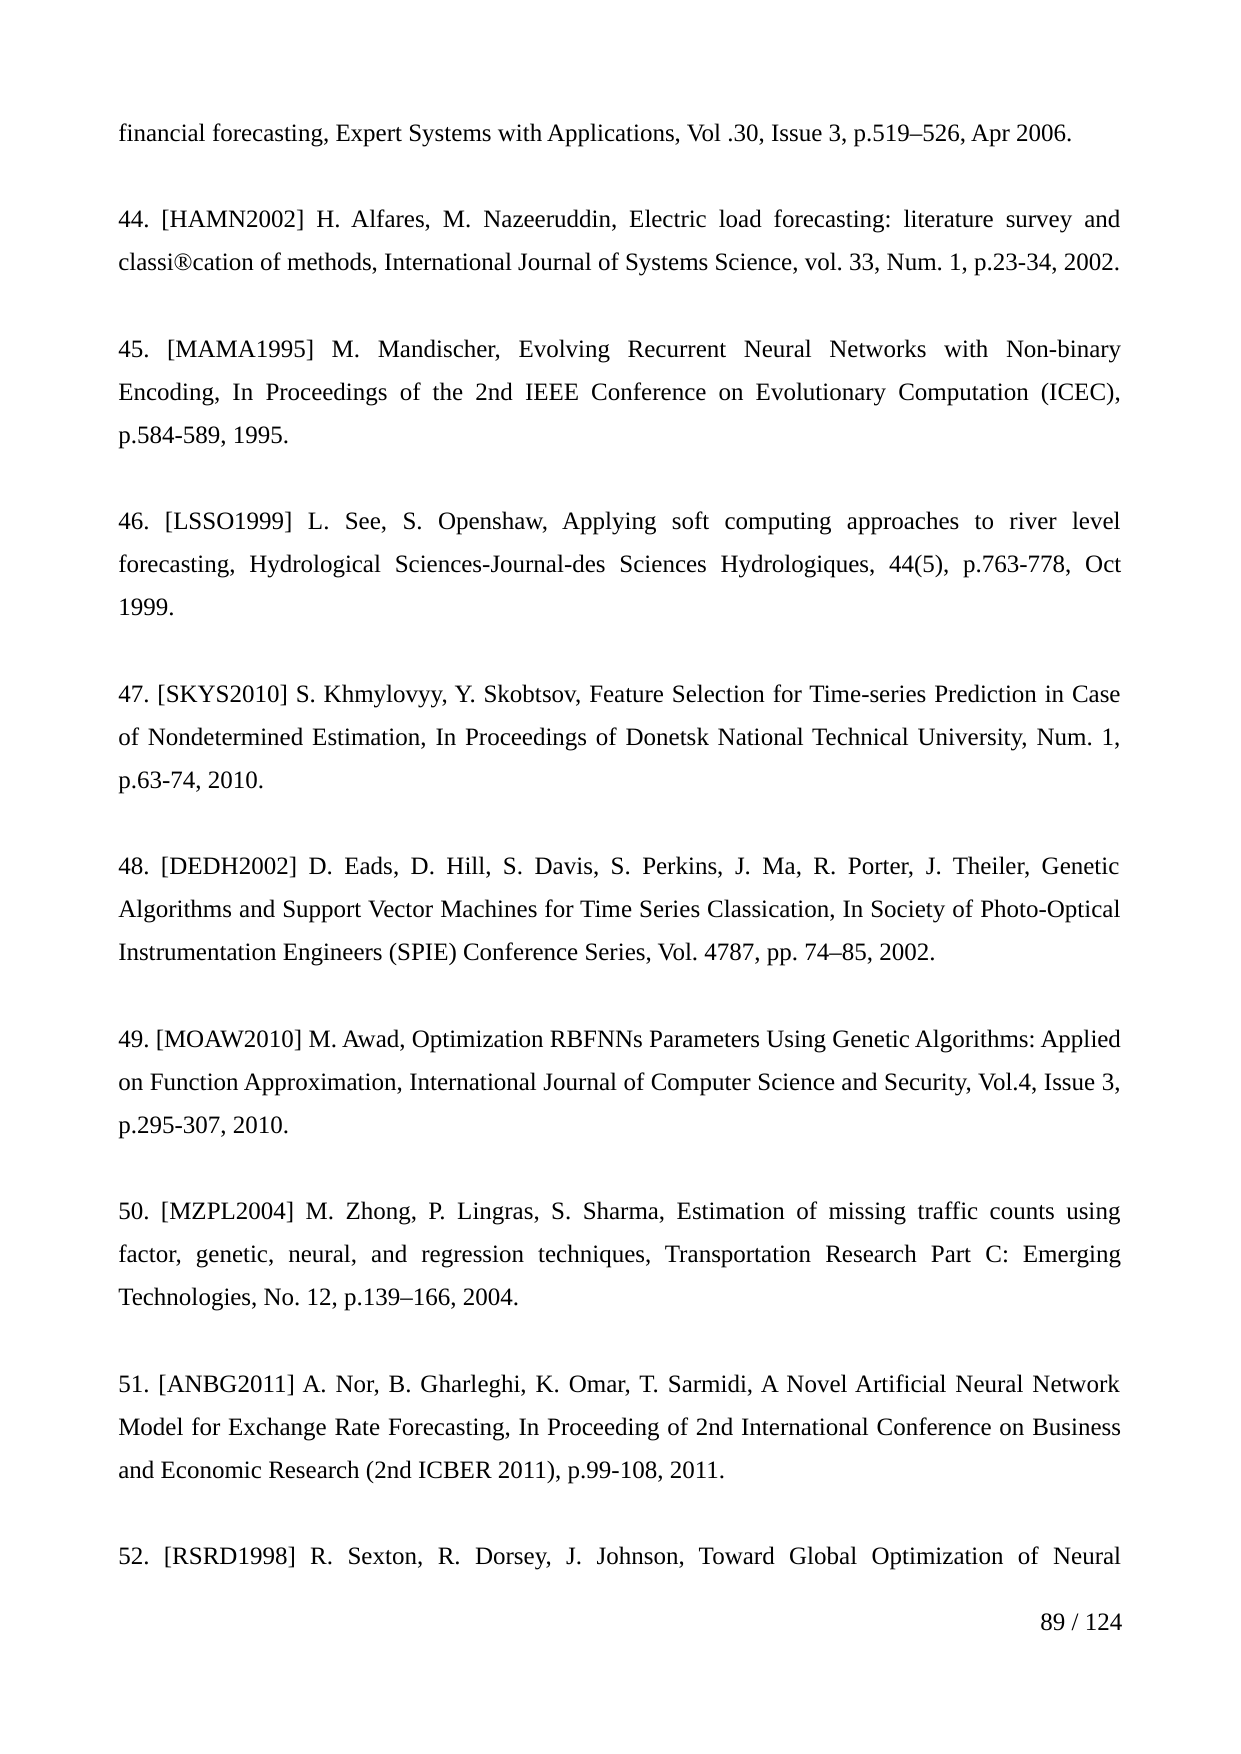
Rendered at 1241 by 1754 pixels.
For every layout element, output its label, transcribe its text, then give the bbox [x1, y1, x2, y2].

text 46. [LSSO1999] L. See, S. Openshaw, Applying soft computing approaches to river level forecasting, Hydrological Sciences-Journal-des Sciences Hydrologiques, 44(5), p.763-778, Oct 1999. [118, 506, 1122, 621]
text 48. [DEDH2002] D. Eads, D. Hill, S. Davis, S. Perkins, J. Ma, R. Porter, J. Theiler, Genetic Algorithms and Support Vector Machines for Time Series Classication, In Society of Photo-Optical Instrumentation Engineers (SPIE) Conference Series, Vol. 4787, pp. 74–85, 2002. [118, 851, 1122, 966]
text 52. [RSRD1998] R. Sexton, R. Dorsey, J. Johnson, Toward Global Optimization of Neural [118, 1541, 1122, 1570]
text 44. [HAMN2002] H. Alfares, M. Nazeeruddin, Electric load forecasting: literature survey and classi®cation of methods, International Journal of Systems Science, vol. 33, Num. 1, p.23-34, 2002. [118, 204, 1122, 276]
text 50. [MZPL2004] M. Zhong, P. Lingras, S. Sharma, Estimation of missing traffic counts using factor, genetic, neural, and regression techniques, Transportation Research Part C: Emerging Technologies, No. 12, p.139–166, 2004. [118, 1196, 1122, 1311]
text 47. [SKYS2010] S. Khmylovyy, Y. Skobtsov, Feature Selection for Time-series Prediction in Case of Nondetermined Estimation, In Proceedings of Donetsk National Technical University, Num. 1, p.63-74, 2010. [118, 679, 1122, 794]
text 49. [MOAW2010] M. Awad, Optimization RBFNNs Parameters Using Genetic Algorithms: Applied on Function Approximation, International Journal of Computer Science and Security, Vol.4, Issue 3, p.295-307, 2010. [118, 1024, 1122, 1139]
text 51. [ANBG2011] A. Nor, B. Gharleghi, K. Omar, T. Sarmidi, A Novel Artificial Neural Network Model for Exchange Rate Forecasting, In Proceeding of 2nd International Conference on Business and Economic Research (2nd ICBER 2011), p.99-108, 2011. [118, 1369, 1122, 1484]
text financial forecasting, Expert Systems with Applications, Vol .30, Issue 3, p.519–526, Apr 2006. [118, 118, 1122, 147]
text 45. [MAMA1995] M. Mandischer, Evolving Recurrent Neural Networks with Non-binary Encoding, In Proceedings of the 2nd IEEE Conference on Evolutionary Computation (ICEC), p.584-589, 1995. [118, 334, 1122, 449]
